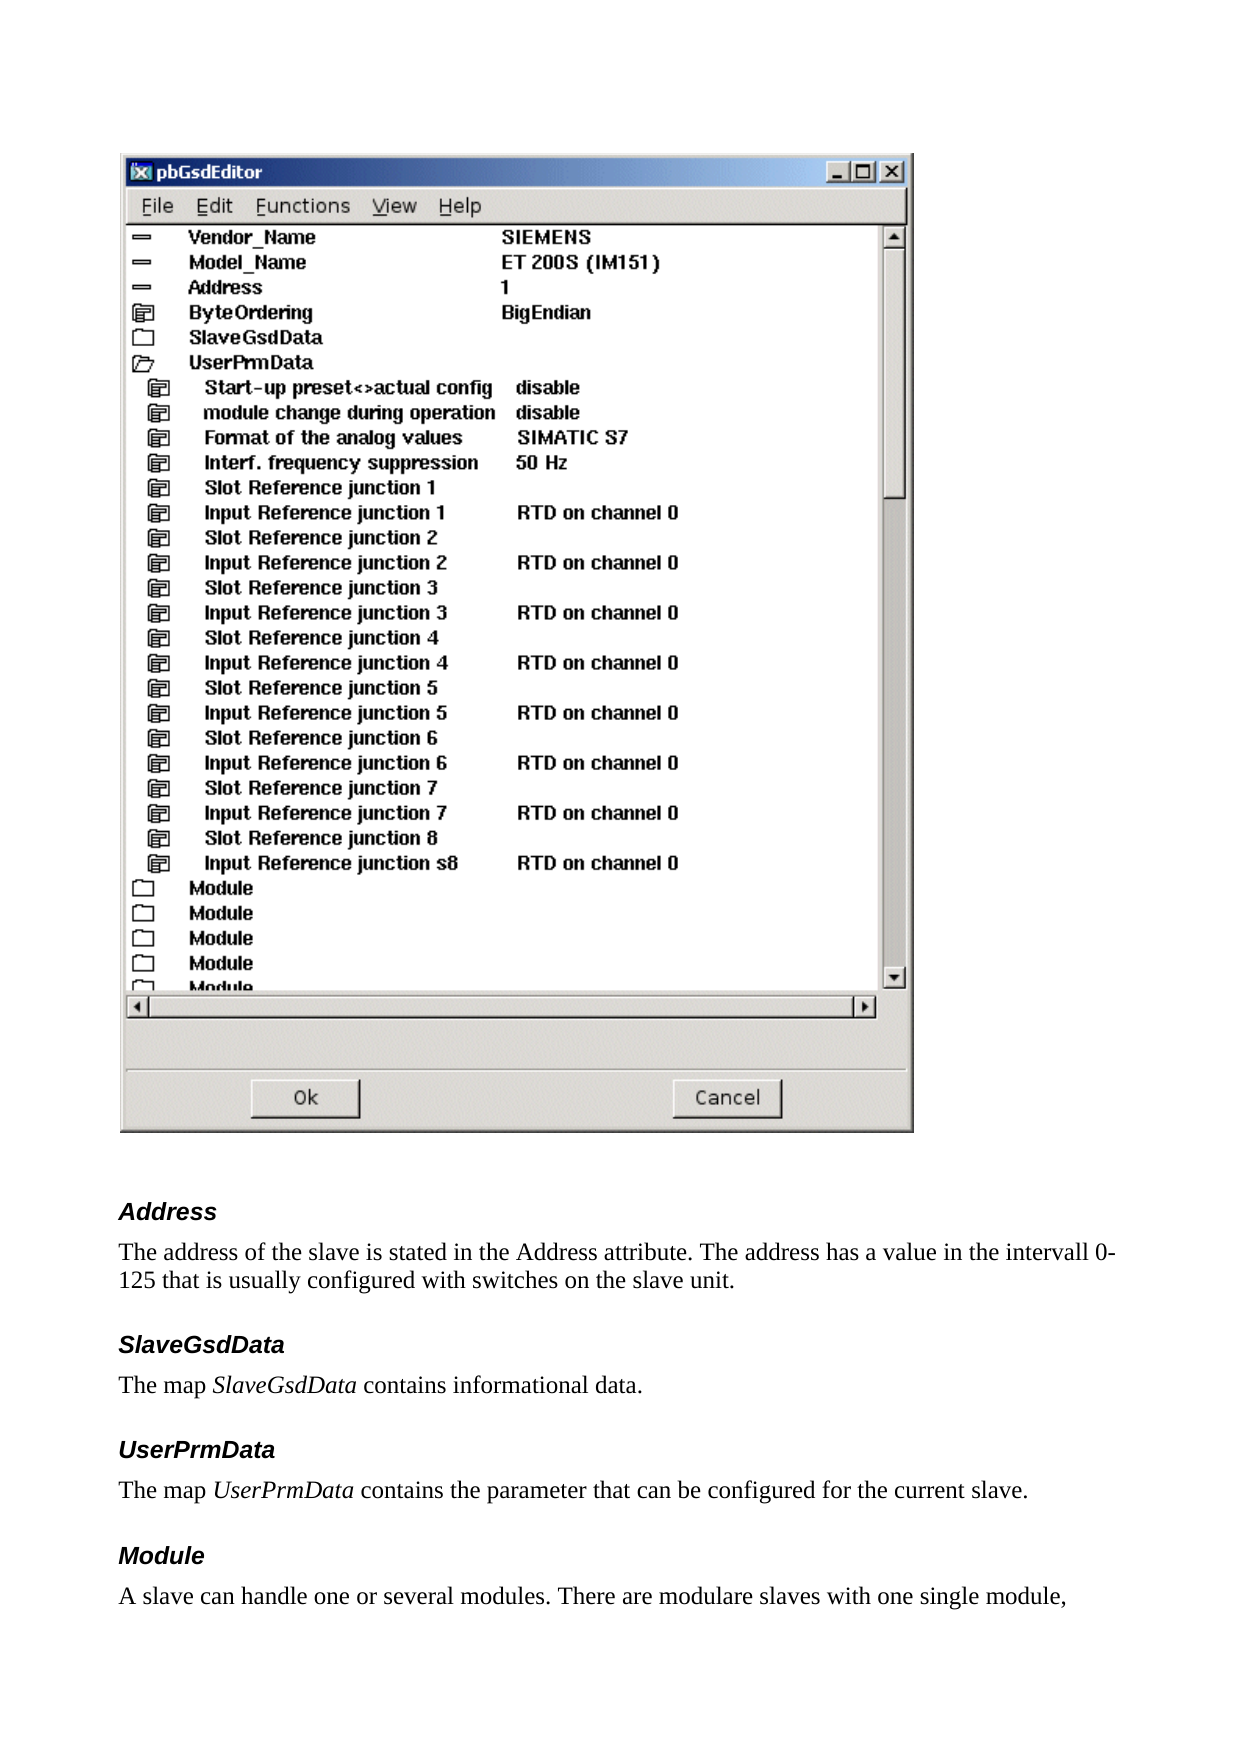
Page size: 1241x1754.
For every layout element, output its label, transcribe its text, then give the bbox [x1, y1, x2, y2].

text The map UserPrmData contains the parameter that can be configured for the current slave. [118, 1477, 1122, 1504]
text The address of the slave is stated in the Address attribute. The address has a value in the intervall 0-125 that is usually configured with switches on the slave unit. [118, 1238, 1122, 1293]
text A slave can handle one or several modules. There are modulare slaves with one single module, [118, 1582, 1122, 1610]
subtitle SlaveGsdData [118, 1331, 1122, 1359]
text The map SlaveGsdData contains informational data. [118, 1371, 1122, 1399]
subtitle UserPrmData [118, 1436, 1122, 1464]
subtitle Address [118, 1198, 1122, 1226]
picture [120, 153, 914, 1133]
subtitle Module [118, 1542, 1122, 1569]
